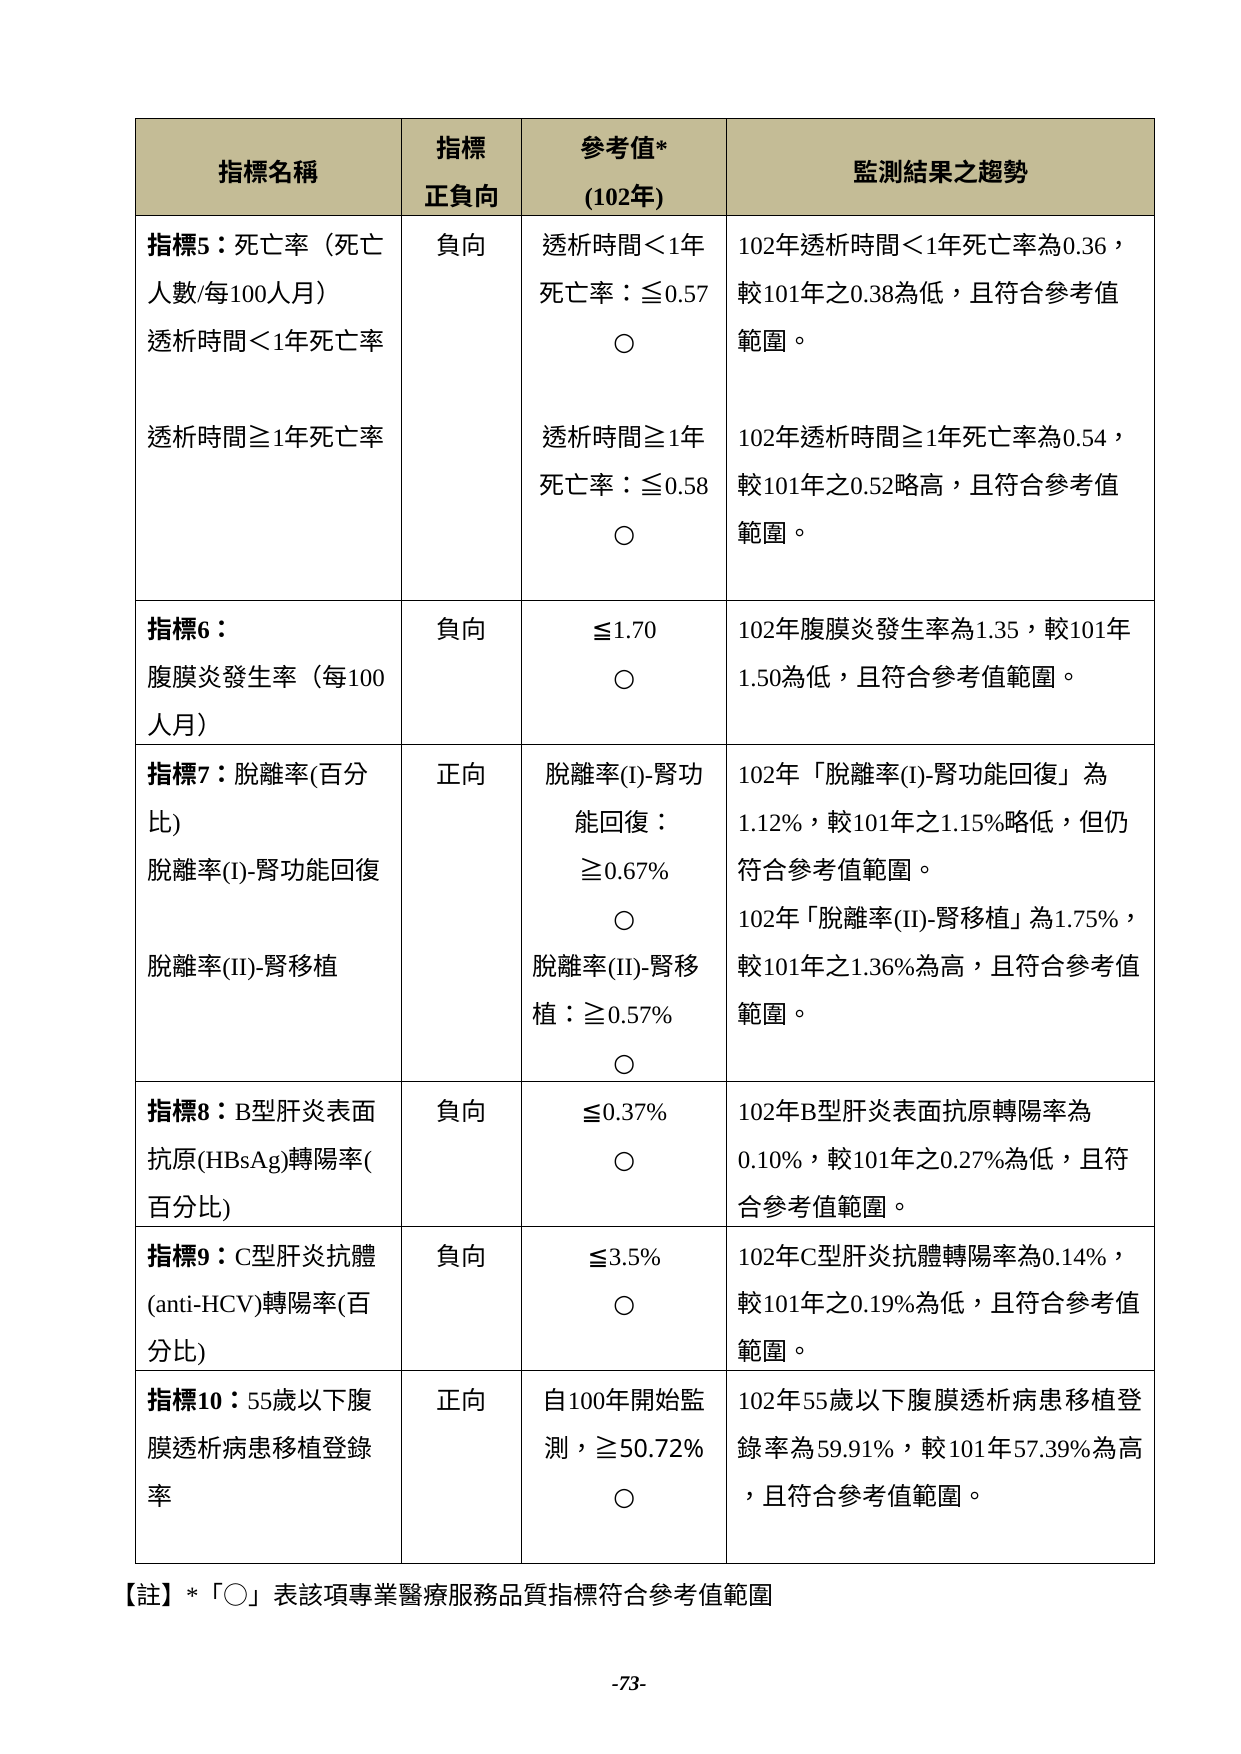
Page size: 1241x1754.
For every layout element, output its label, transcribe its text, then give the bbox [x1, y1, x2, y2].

table_cell 102年55歲以下腹膜透析病患移植登錄率為59.91%，較101年57.39%為高，且符合參考值範圍。 [727, 1371, 1154, 1563]
table_cell ≦1.70 ○ [522, 601, 726, 744]
table_cell 負向 [402, 1082, 521, 1226]
table_cell 負向 [402, 216, 521, 599]
table_cell 指標6： 腹膜炎發生率（每100人月） [136, 601, 401, 744]
table_cell 102年透析時間＜1年死亡率為0.36，較101年之0.38為低，且符合參考值範圍。 102年透析時間≧1年死亡率為0.54，較101年之0.52略高，且符合參考值範圍。 [727, 216, 1154, 599]
table_cell ≦3.5% ○ [522, 1227, 726, 1370]
table_cell 指標9：C型肝炎抗體(anti-HCV)轉陽率(百分比) [136, 1227, 401, 1370]
table_cell 自100年開始監測，≧50.72% ○ [522, 1371, 726, 1563]
table_cell ≦0.37% ○ [522, 1082, 726, 1226]
table_cell 指標7：脫離率(百分比) 脫離率(I)-腎功能回復 脫離率(II)-腎移植 [136, 745, 401, 1081]
table_cell 102年B型肝炎表面抗原轉陽率為0.10%，較101年之0.27%為低，且符合參考值範圍。 [727, 1082, 1154, 1226]
table_cell 負向 [402, 1227, 521, 1370]
table_cell 負向 [402, 601, 521, 744]
table_cell 指標8：B型肝炎表面抗原(HBsAg)轉陽率(百分比) [136, 1082, 401, 1226]
table_cell 透析時間＜1年死亡率：≦0.57 ○ 透析時間≧1年死亡率：≦0.58 ○ [522, 216, 726, 599]
table_cell 指標5：死亡率（死亡人數/每100人月） 透析時間＜1年死亡率 透析時間≧1年死亡率 [136, 216, 401, 599]
table_cell 正向 [402, 745, 521, 1081]
table_cell 脫離率(I)-腎功能回復：≧0.67% ○ 脫離率(II)-腎移植：≧0.57% ○ [522, 745, 726, 1081]
table_header 指標 正負向 [402, 119, 521, 215]
table_cell 指標10：55歲以下腹膜透析病患移植登錄率 [136, 1371, 401, 1563]
table_cell 正向 [402, 1371, 521, 1563]
table_header 參考值* (102年) [522, 119, 726, 215]
text 【註】*「○」表該項專業醫療服務品質指標符合參考值範圍 [111, 1564, 1122, 1614]
table_cell 102年C型肝炎抗體轉陽率為0.14%，較101年之0.19%為低，且符合參考值範圍。 [727, 1227, 1154, 1370]
table_cell 102年腹膜炎發生率為1.35，較101年1.50為低，且符合參考值範圍。 [727, 601, 1154, 744]
table_header 監測結果之趨勢 [727, 119, 1154, 215]
table_header 指標名稱 [136, 119, 401, 215]
table_cell 102年「脫離率(I)-腎功能回復」為1.12%，較101年之1.15%略低，但仍符合參考值範圍。 102年「脫離率(II)-腎移植」為1.75%，較101年之1.36%為高，且符合參考值範圍。 [727, 745, 1154, 1081]
